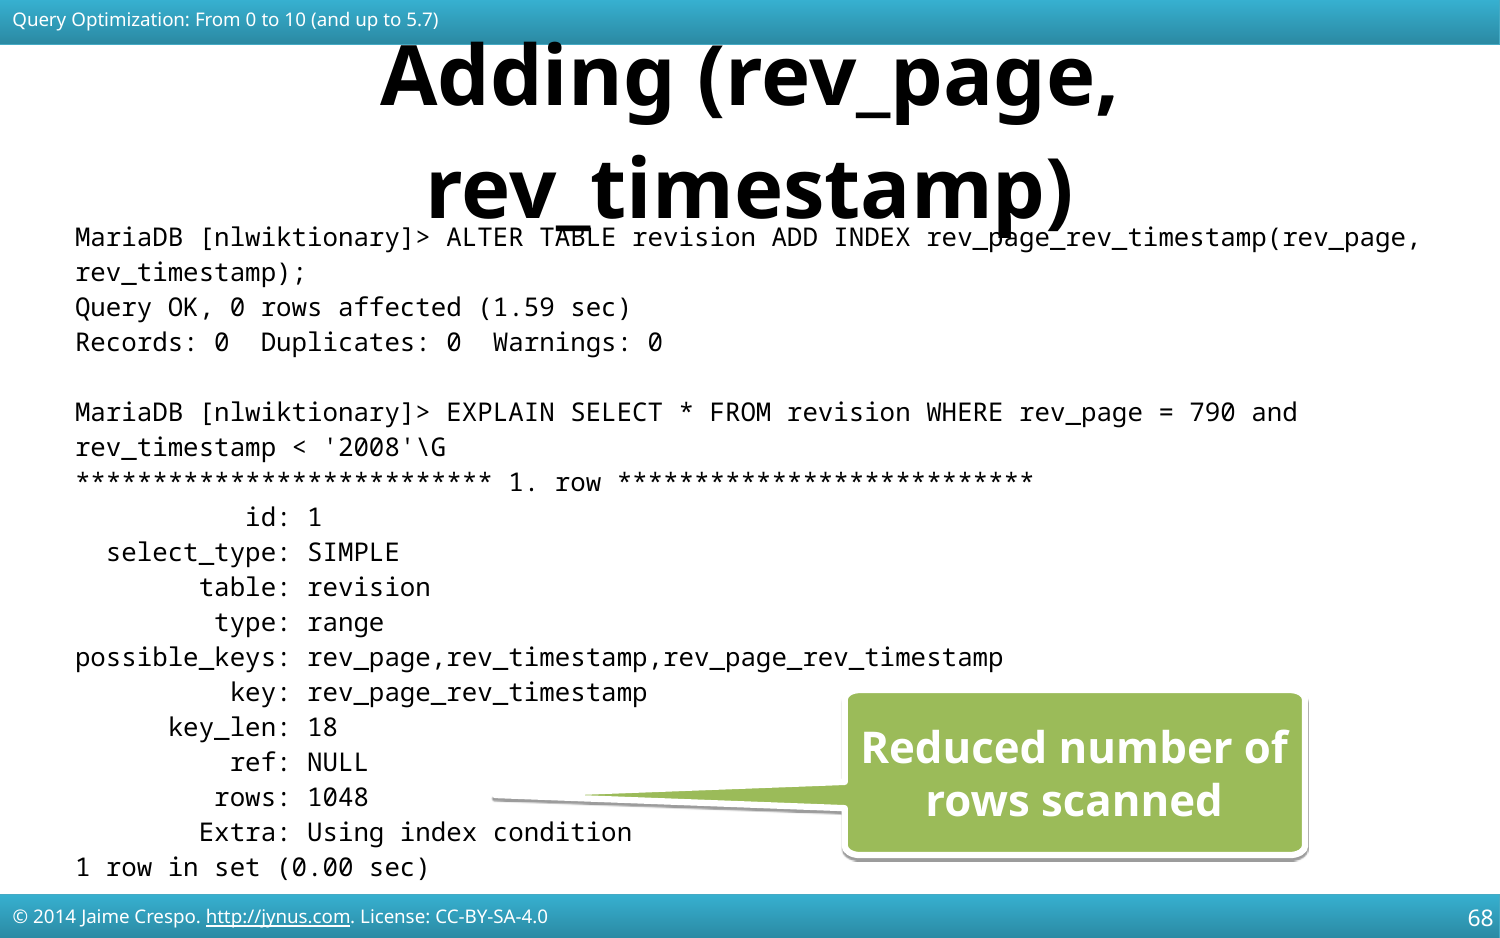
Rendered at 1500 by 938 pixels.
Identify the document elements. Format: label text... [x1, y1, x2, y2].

slide_number [1389, 896, 1490, 935]
title Adding (rev_page, rev_timestamp) [75, 36, 1425, 218]
list MariaDB [nlwiktionary]> ALTER TABLE revision ADD INDEX rev_page_rev_timestamp(rev_page, rev_timestamp); Query OK, 0 rows affected (1.59 sec) Records: 0 Duplicates: 0 Warnings: 0 MariaDB [nlwiktionary]> EXPLAIN SELECT * FROM revision WHERE rev_page = 790 and rev_timestamp < '2008'\G *************************** 1. row *************************** id: 1 select_type: SIMPLE table: revision type: range possible_keys: rev_page,rev_timestamp,rev_page_rev_timestamp key: rev_page_rev_timestamp key_len: 18 ref: NULL rows: 1048 Extra: Using index condition 1 row in set (0.00 sec) [75, 218, 1425, 897]
text_box Reduced number of rows scanned [495, 690, 1306, 856]
